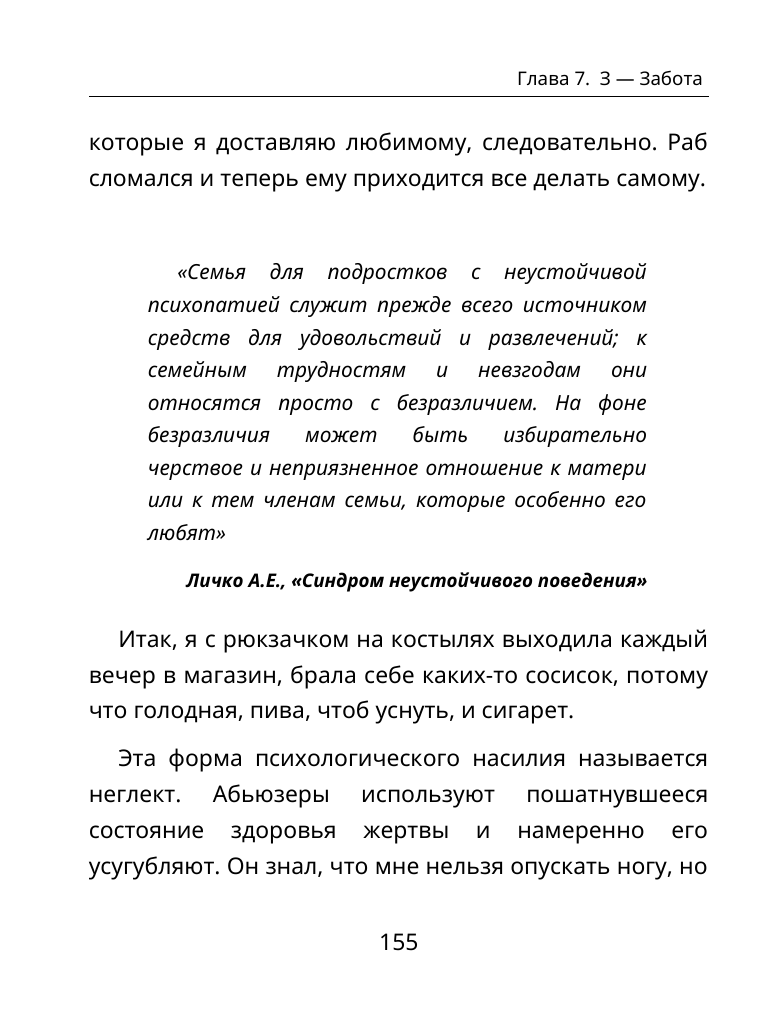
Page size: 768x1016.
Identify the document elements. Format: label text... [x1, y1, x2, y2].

text «Семья для подростков с неустойчивой психопатией служит прежде всего источником средств для удовольствий и развлечений; к семейным трудностям и невзгодам они относятся просто с безразличием. На фоне безразличия может быть избирательно черствое и неприязненное отношение к матери или к тем членам семьи, которые особенно его любят» [148, 257, 649, 547]
text Личко А.Е., «Синдром неустойчивого поведения» [148, 563, 649, 593]
text которые я доставляю любимому, следовательно. Раб сломался и теперь ему приходится все делать самому. [88, 126, 709, 193]
text Итак, я с рюкзачком на костылях выходила каждый вечер в магазин, брала себе каких-то сосисок, потому что голодная, пива, чтоб уснуть, и сигарет. [88, 623, 709, 726]
text Эта форма психологического насилия называется неглект. Абьюзеры используют пошатнувшееся состояние здоровья жертвы и намеренно его усугубляют. Он знал, что мне нельзя опускать ногу, но [88, 742, 709, 881]
